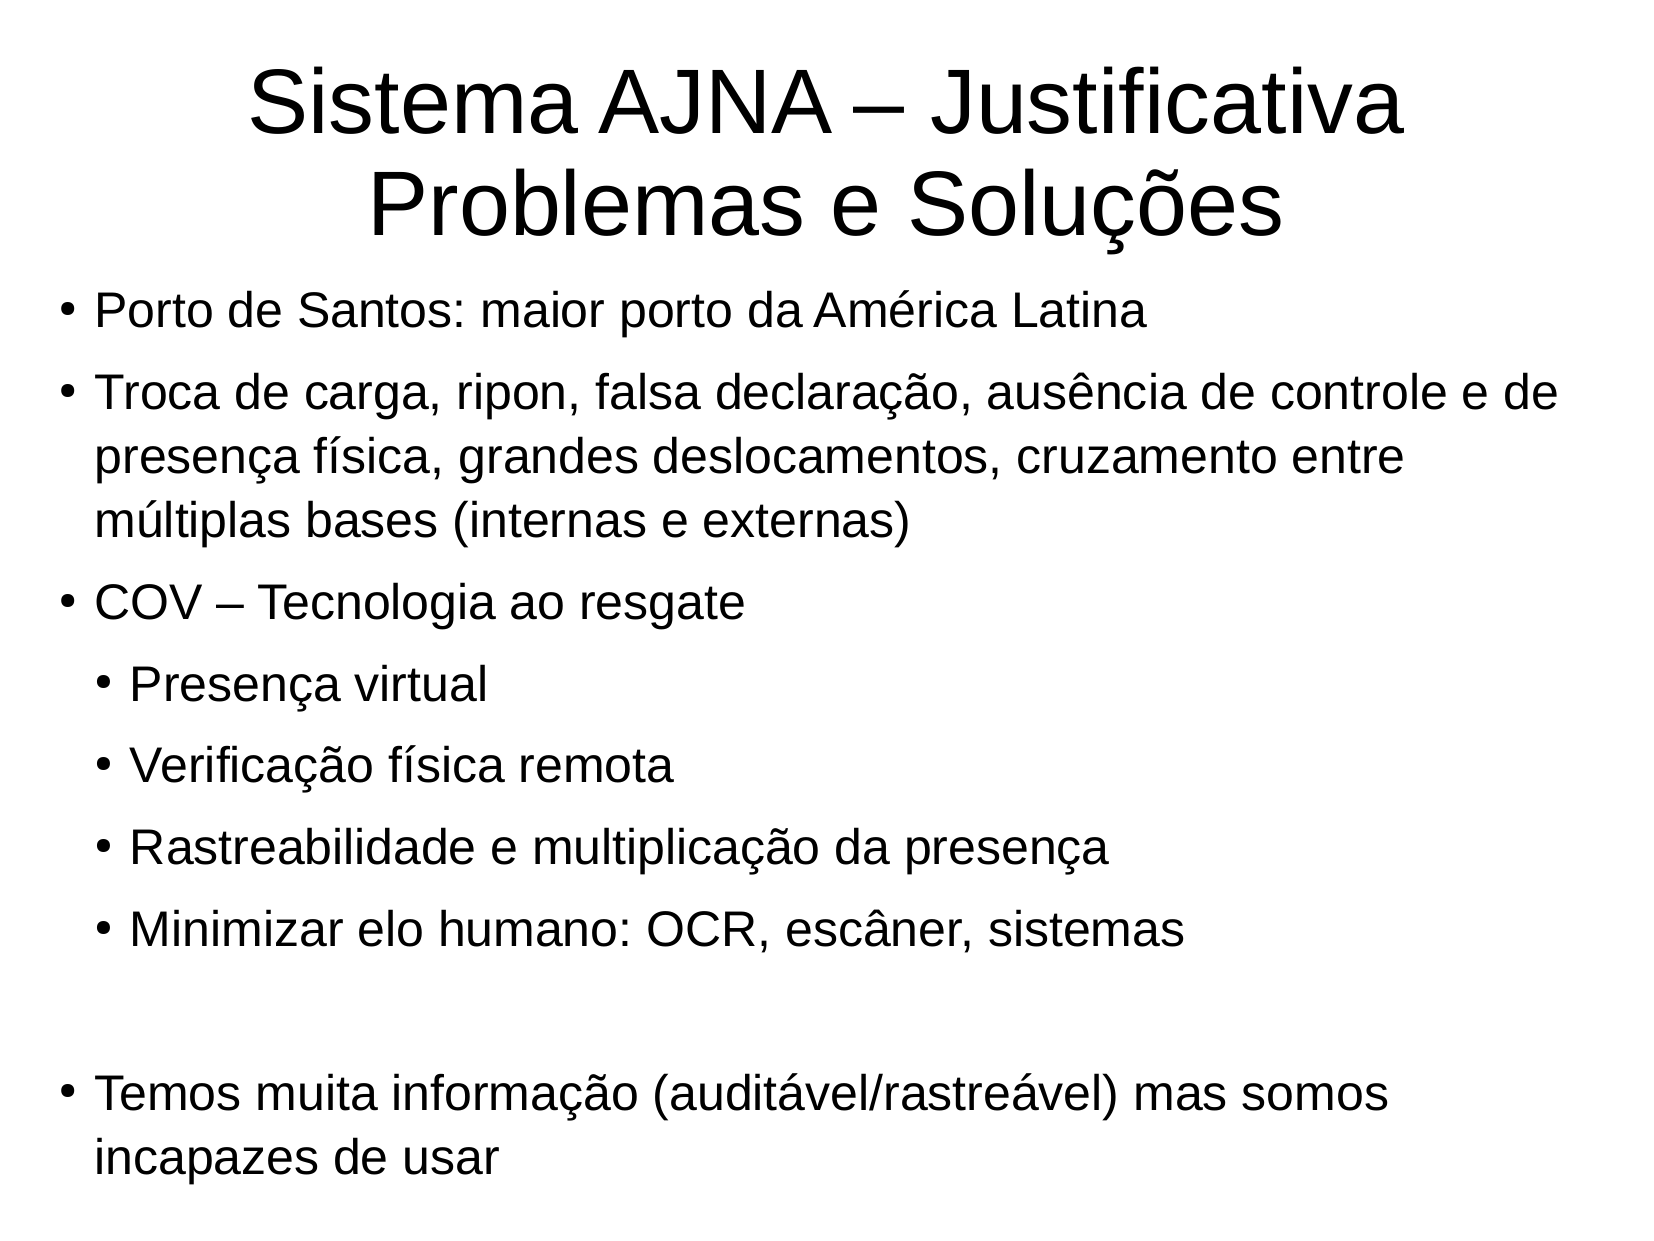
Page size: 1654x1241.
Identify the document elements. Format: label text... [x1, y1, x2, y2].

subtitle Porto de Santos: maior porto da América Latina Troca de carga, ripon, falsa declaração, ausência de controle e de presença física, grandes deslocamentos, cruzamento entre múltiplas bases (internas e externas) COV – Tecnologia ao resgate Presença virtual Verificação física remota Rastreabilidade e multiplicação da presença Minimizar elo humano: OCR, escâner, sistemas Temos muita informação (auditável/rastreável) mas somos incapazes de usar [59, 278, 1571, 1181]
title Sistema AJNA – Justificativa Problemas e Soluções [82, 49, 1571, 257]
